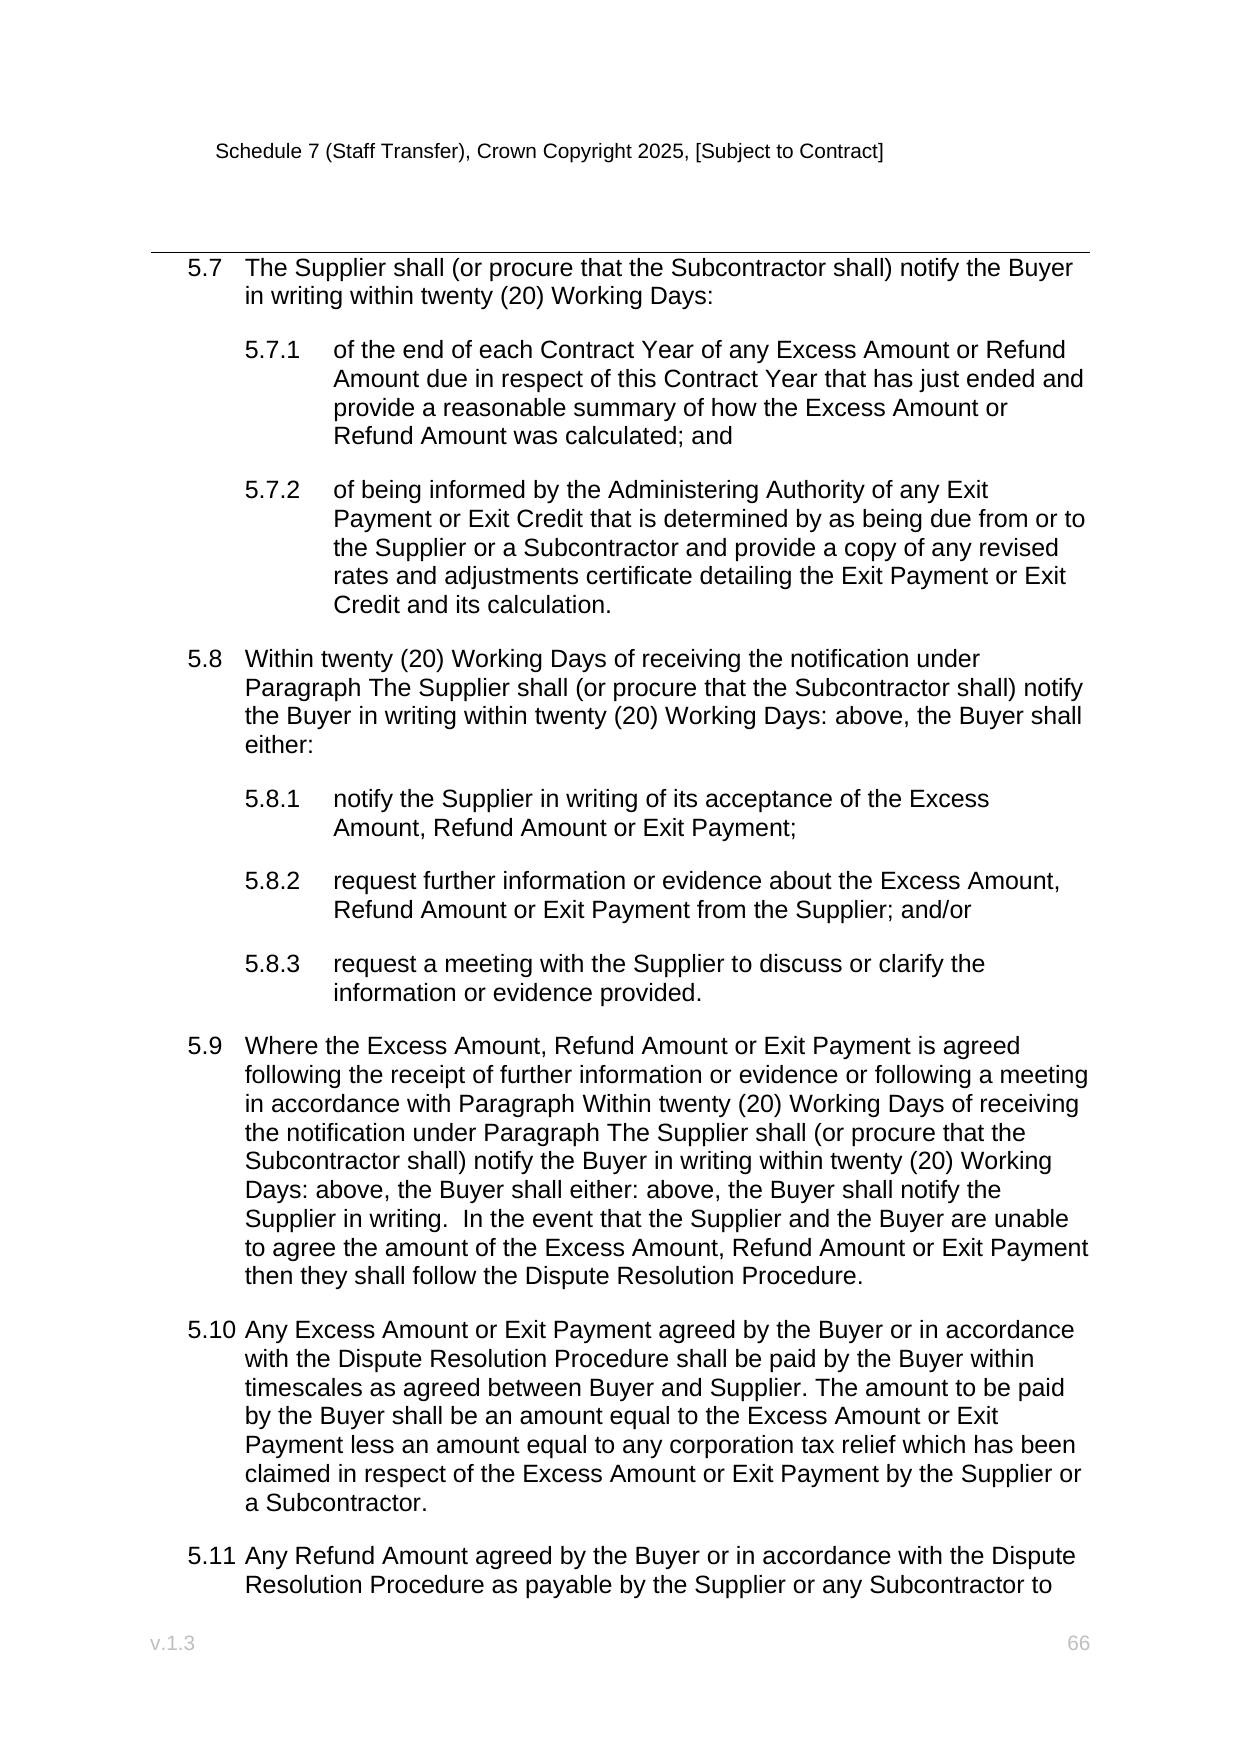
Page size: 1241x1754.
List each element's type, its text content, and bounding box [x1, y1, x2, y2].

list Where the Excess Amount, Refund Amount or Exit Payment is agreed following the receipt of further information or evidence or following a meeting in accordance with Paragraph 5.8 above, the Buyer shall notify the Supplier in writing. In the event that the Supplier and the Buyer are unable to agree the amount of the Excess Amount, Refund Amount or Exit Payment then they shall follow the Dispute Resolution Procedure. [187, 1031, 1090, 1290]
list The Supplier shall (or procure that the Subcontractor shall) notify the Buyer in writing within twenty (20) Working Days: [187, 252, 1090, 310]
list Any Excess Amount or Exit Payment agreed by the Buyer or in accordance with the Dispute Resolution Procedure shall be paid by the Buyer within timescales as agreed between Buyer and Supplier. The amount to be paid by the Buyer shall be an amount equal to the Excess Amount or Exit Payment less an amount equal to any corporation tax relief which has been claimed in respect of the Excess Amount or Exit Payment by the Supplier or a Subcontractor. [187, 1315, 1090, 1516]
list Within twenty (20) Working Days of receiving the notification under Paragraph 5.7 above, the Buyer shall either: [187, 644, 1090, 759]
list of being informed by the Administering Authority of any Exit Payment or Exit Credit that is determined by as being due from or to the Supplier or a Subcontractor and provide a copy of any revised rates and adjustments certificate detailing the Exit Payment or Exit Credit and its calculation. [244, 475, 1090, 619]
list request a meeting with the Supplier to discuss or clarify the information or evidence provided. [244, 949, 1090, 1006]
list request further information or evidence about the Excess Amount, Refund Amount or Exit Payment from the Supplier; and/or [244, 866, 1090, 924]
list Any Refund Amount agreed by the Buyer or in accordance with the Dispute Resolution Procedure as payable by the Supplier or any Subcontractor to [187, 1541, 1090, 1599]
list notify the Supplier in writing of its acceptance of the Excess Amount, Refund Amount or Exit Payment; [244, 784, 1090, 841]
list of the end of each Contract Year of any Excess Amount or Refund Amount due in respect of this Contract Year that has just ended and provide a reasonable summary of how the Excess Amount or Refund Amount was calculated; and [244, 335, 1090, 450]
